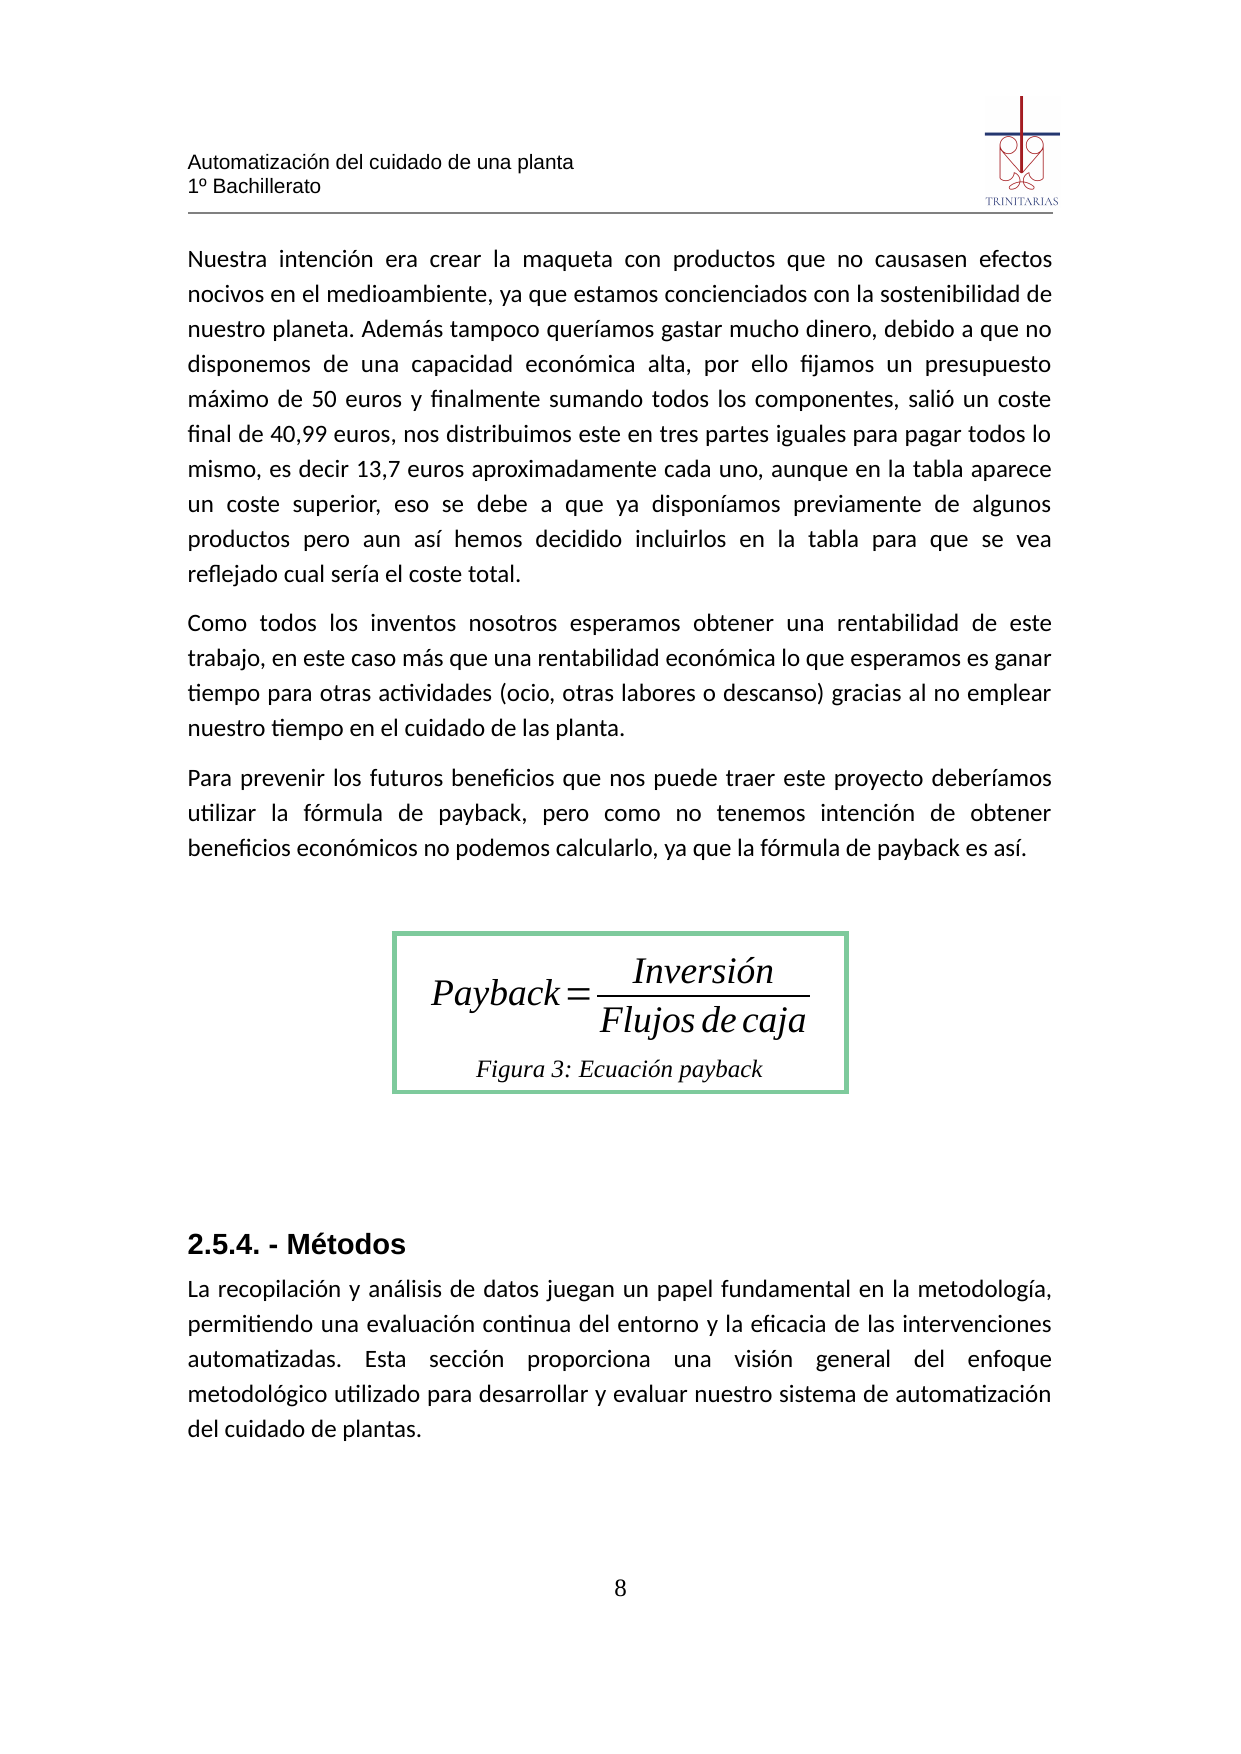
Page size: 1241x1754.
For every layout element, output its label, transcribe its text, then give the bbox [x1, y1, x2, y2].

text Figura 3: Ecuación payback [399, 951, 841, 1083]
text Nuestra intención era crear la maqueta con productos que no causasen efectos nocivos en el medioambiente, ya que estamos concienciados con la sostenibilidad de nuestro planeta. Además tampoco queríamos gastar mucho dinero, debido a que no disponemos de una capacidad económica alta, por ello fijamos un presupuesto máximo de 50 euros y finalmente sumando todos los componentes, salió un coste final de 40,99 euros, nos distribuimos este en tres partes iguales para pagar todos lo mismo, es decir 13,7 euros aproximadamente cada uno, aunque en la tabla aparece un coste superior, eso se debe a que ya disponíamos previamente de algunos productos pero aun así hemos decidido incluirlos en la tabla para que se vea reflejado cual sería el coste total. [187, 243, 1053, 588]
picture [984, 96, 1061, 208]
text Como todos los inventos nosotros esperamos obtener una rentabilidad de este trabajo, en este caso más que una rentabilidad económica lo que esperamos es ganar tiempo para otras actividades (ocio, otras labores o descanso) gracias al no emplear nuestro tiempo en el cuidado de las planta. [187, 607, 1053, 743]
text Para prevenir los futuros beneficios que nos puede traer este proyecto deberíamos utilizar la fórmula de payback, pero como no tenemos intención de obtener beneficios económicos no podemos calcularlo, ya que la fórmula de payback es así. [187, 762, 1053, 862]
subtitle Métodos [187, 1227, 1053, 1261]
text La recopilación y análisis de datos juegan un papel fundamental en la metodología, permitiendo una evaluación continua del entorno y la eficacia de las intervenciones automatizadas. Esta sección proporciona una visión general del enfoque metodológico utilizado para desarrollar y evaluar nuestro sistema de automatización del cuidado de plantas. [187, 1273, 1053, 1444]
